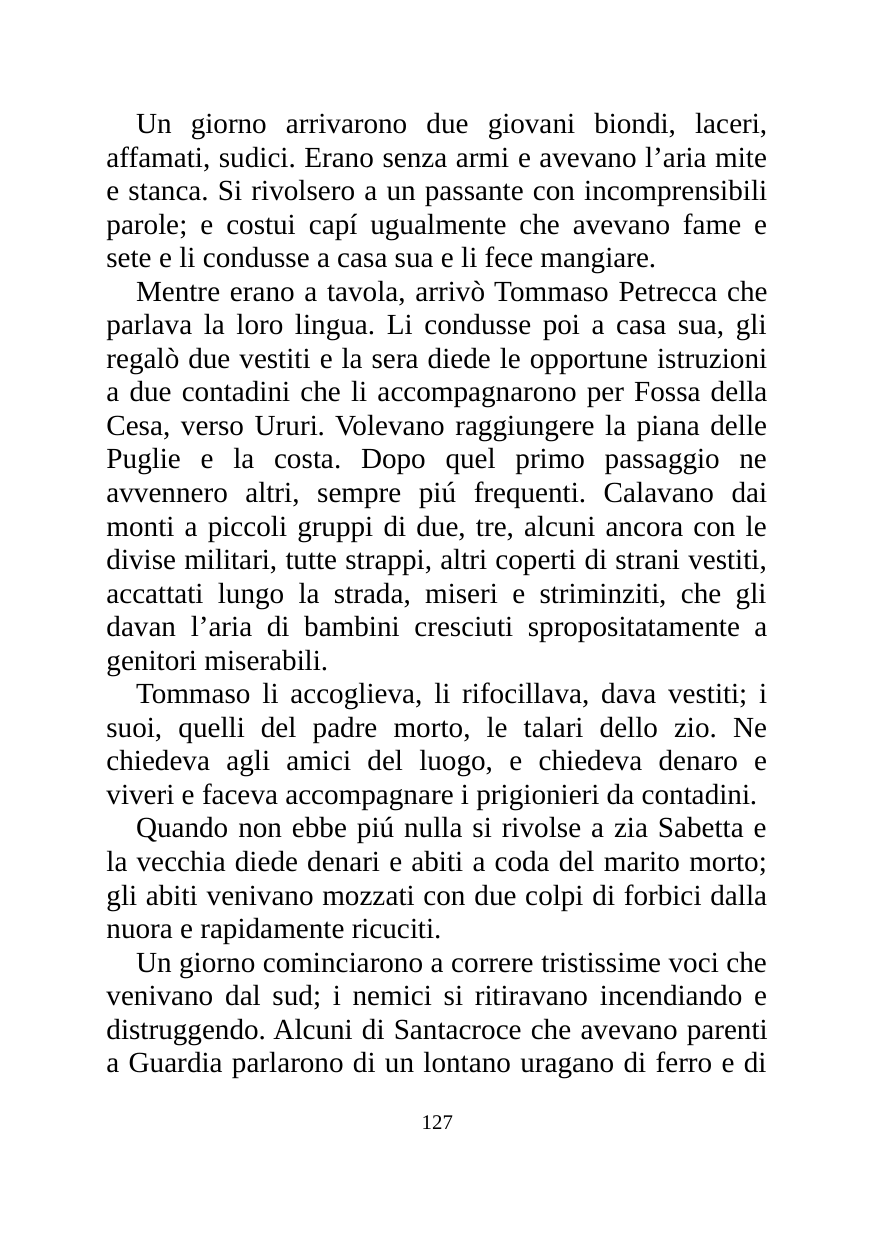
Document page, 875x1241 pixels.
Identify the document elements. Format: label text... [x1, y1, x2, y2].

text Tommaso li accoglieva, li rifocillava, dava vestiti; i suoi, quelli del padre morto, le talari dello zio. Ne chiedeva agli amici del luogo, e chiedeva denaro e viveri e faceva accompagnare i prigionieri da contadini. [106, 676, 768, 811]
text Quando non ebbe piú nulla si rivolse a zia Sabetta e la vecchia diede denari e abiti a coda del marito morto; gli abiti venivano mozzati con due colpi di forbici dalla nuora e rapidamente ricuciti. [106, 811, 768, 945]
text Un giorno arrivarono due giovani biondi, laceri, affamati, sudici. Erano senza armi e avevano l’aria mite e stanca. Si rivolsero a un passante con incomprensibili parole; e costui capí ugualmente che avevano fame e sete e li condusse a casa sua e li fece mangiare. [106, 106, 768, 274]
text Un giorno cominciarono a correre tristissime voci che venivano dal sud; i nemici si ritiravano incendiando e distruggendo. Alcuni di Santacroce che avevano parenti a Guardia parlarono di un lontano uragano di ferro e di [106, 945, 768, 1079]
text Mentre erano a tavola, arrivò Tommaso Petrecca che parlava la loro lingua. Li condusse poi a casa sua, gli regalò due vestiti e la sera diede le opportune istruzioni a due contadini che li accompagnarono per Fossa della Cesa, verso Ururi. Volevano raggiungere la piana delle Puglie e la costa. Dopo quel primo passaggio ne avvennero altri, sempre piú frequenti. Calavano dai monti a piccoli gruppi di due, tre, alcuni ancora con le divise militari, tutte strappi, altri coperti di strani vestiti, accattati lungo la strada, miseri e striminziti, che gli davan l’aria di bambini cresciuti spropositatamente a genitori miserabili. [106, 274, 768, 676]
